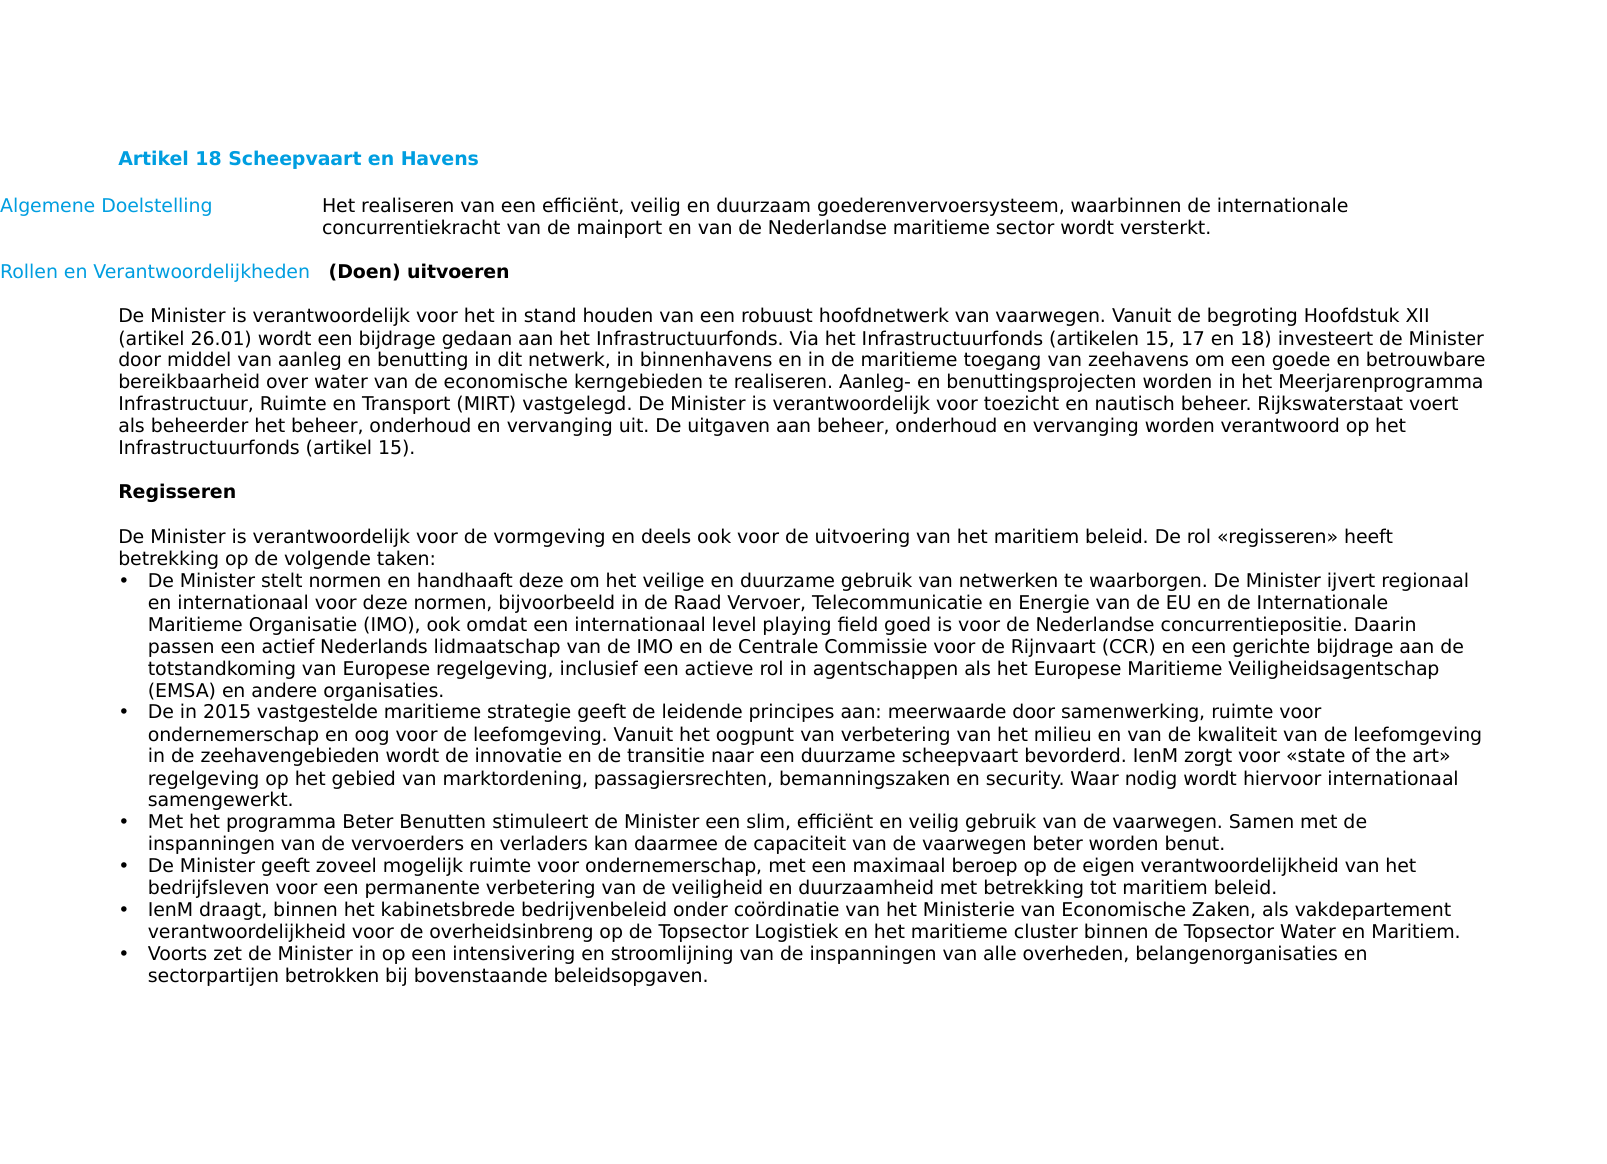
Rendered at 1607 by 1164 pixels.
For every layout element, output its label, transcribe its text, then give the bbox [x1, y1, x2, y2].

text • De in 2015 vastgestelde maritieme strategie geeft de leidende principes aan: meerwaarde door samenwerking, ruimte voor ondernemerschap en oog voor de leefomgeving. Vanuit het oogpunt van verbetering van het milieu en van de kwaliteit van de leefomgeving in de zeehavengebieden wordt de innovatie en de transitie naar een duurzame scheepvaart bevorderd. IenM zorgt voor «state of the art» regelgeving op het gebied van marktordening, passagiersrechten, bemanningszaken en security. Waar nodig wordt hiervoor internationaal samengewerkt. [118, 701, 1488, 811]
text • De Minister geeft zoveel mogelijk ruimte voor ondernemerschap, met een maximaal beroep op de eigen verantwoordelijkheid van het bedrijfsleven voor een permanente verbetering van de veiligheid en duurzaamheid met betrekking tot maritiem beleid. [118, 855, 1488, 899]
text • De Minister stelt normen en handhaaft deze om het veilige en duurzame gebruik van netwerken te waarborgen. De Minister ijvert regionaal en internationaal voor deze normen, bijvoorbeeld in de Raad Vervoer, Telecommunicatie en Energie van de EU en de Internationale Maritieme Organisatie (IMO), ook omdat een internationaal level playing field goed is voor de Nederlandse concurrentiepositie. Daarin passen een actief Nederlands lidmaatschap van de IMO en de Centrale Commissie voor de Rijnvaart (CCR) en een gerichte bijdrage aan de totstandkoming van Europese regelgeving, inclusief een actieve rol in agentschappen als het Europese Maritieme Veiligheidsagentschap (EMSA) en andere organisaties. [118, 569, 1488, 701]
subtitle (Doen) uitvoeren [0, 261, 1488, 291]
text • Voorts zet de Minister in op een intensivering en stroomlijning van de inspanningen van alle overheden, belangenorganisaties en sectorpartijen betrokken bij bovenstaande beleidsopgaven. [118, 943, 1488, 987]
text • Met het programma Beter Benutten stimuleert de Minister een slim, efficiënt en veilig gebruik van de vaarwegen. Samen met de inspanningen van de vervoerders en verladers kan daarmee de capaciteit van de vaarwegen beter worden benut. [118, 811, 1488, 855]
text De Minister is verantwoordelijk voor het in stand houden van een robuust hoofdnetwerk van vaarwegen. Vanuit de begroting Hoofdstuk XII (artikel 26.01) wordt een bijdrage gedaan aan het Infrastructuurfonds. Via het Infrastructuurfonds (artikelen 15, 17 en 18) investeert de Minister door middel van aanleg en benutting in dit netwerk, in binnenhavens en in de maritieme toegang van zeehavens om een goede en betrouwbare bereikbaarheid over water van de economische kerngebieden te realiseren. Aanleg- en benuttingsprojecten worden in het Meerjarenprogramma Infrastructuur, Ruimte en Transport (MIRT) vastgelegd. De Minister is verantwoordelijk voor toezicht en nautisch beheer. Rijkswaterstaat voert als beheerder het beheer, onderhoud en vervanging uit. De uitgaven aan beheer, onderhoud en vervanging worden verantwoord op het Infrastructuurfonds (artikel 15). [118, 305, 1488, 459]
text De Minister is verantwoordelijk voor de vormgeving en deels ook voor de uitvoering van het maritiem beleid. De rol «regisseren» heeft betrekking op de volgende taken: [118, 526, 1488, 569]
text Rollen en Verantwoordelijkheden [0, 261, 322, 283]
text • IenM draagt, binnen het kabinetsbrede bedrijvenbeleid onder coördinatie van het Ministerie van Economische Zaken, als vakdepartement verantwoordelijkheid voor de overheidsinbreng op de Topsector Logistiek en het maritieme cluster binnen de Topsector Water en Maritiem. [118, 899, 1488, 943]
text Algemene Doelstelling [0, 195, 322, 217]
subtitle Artikel 18 Scheepvaart en Havens [118, 148, 1488, 170]
text Het realiseren van een efficiënt, veilig en duurzaam goederenvervoersysteem, waarbinnen de internationale concurrentiekracht van de mainport en van de Nederlandse maritieme sector wordt versterkt. [0, 195, 1488, 239]
subtitle Regisseren [118, 481, 1488, 503]
